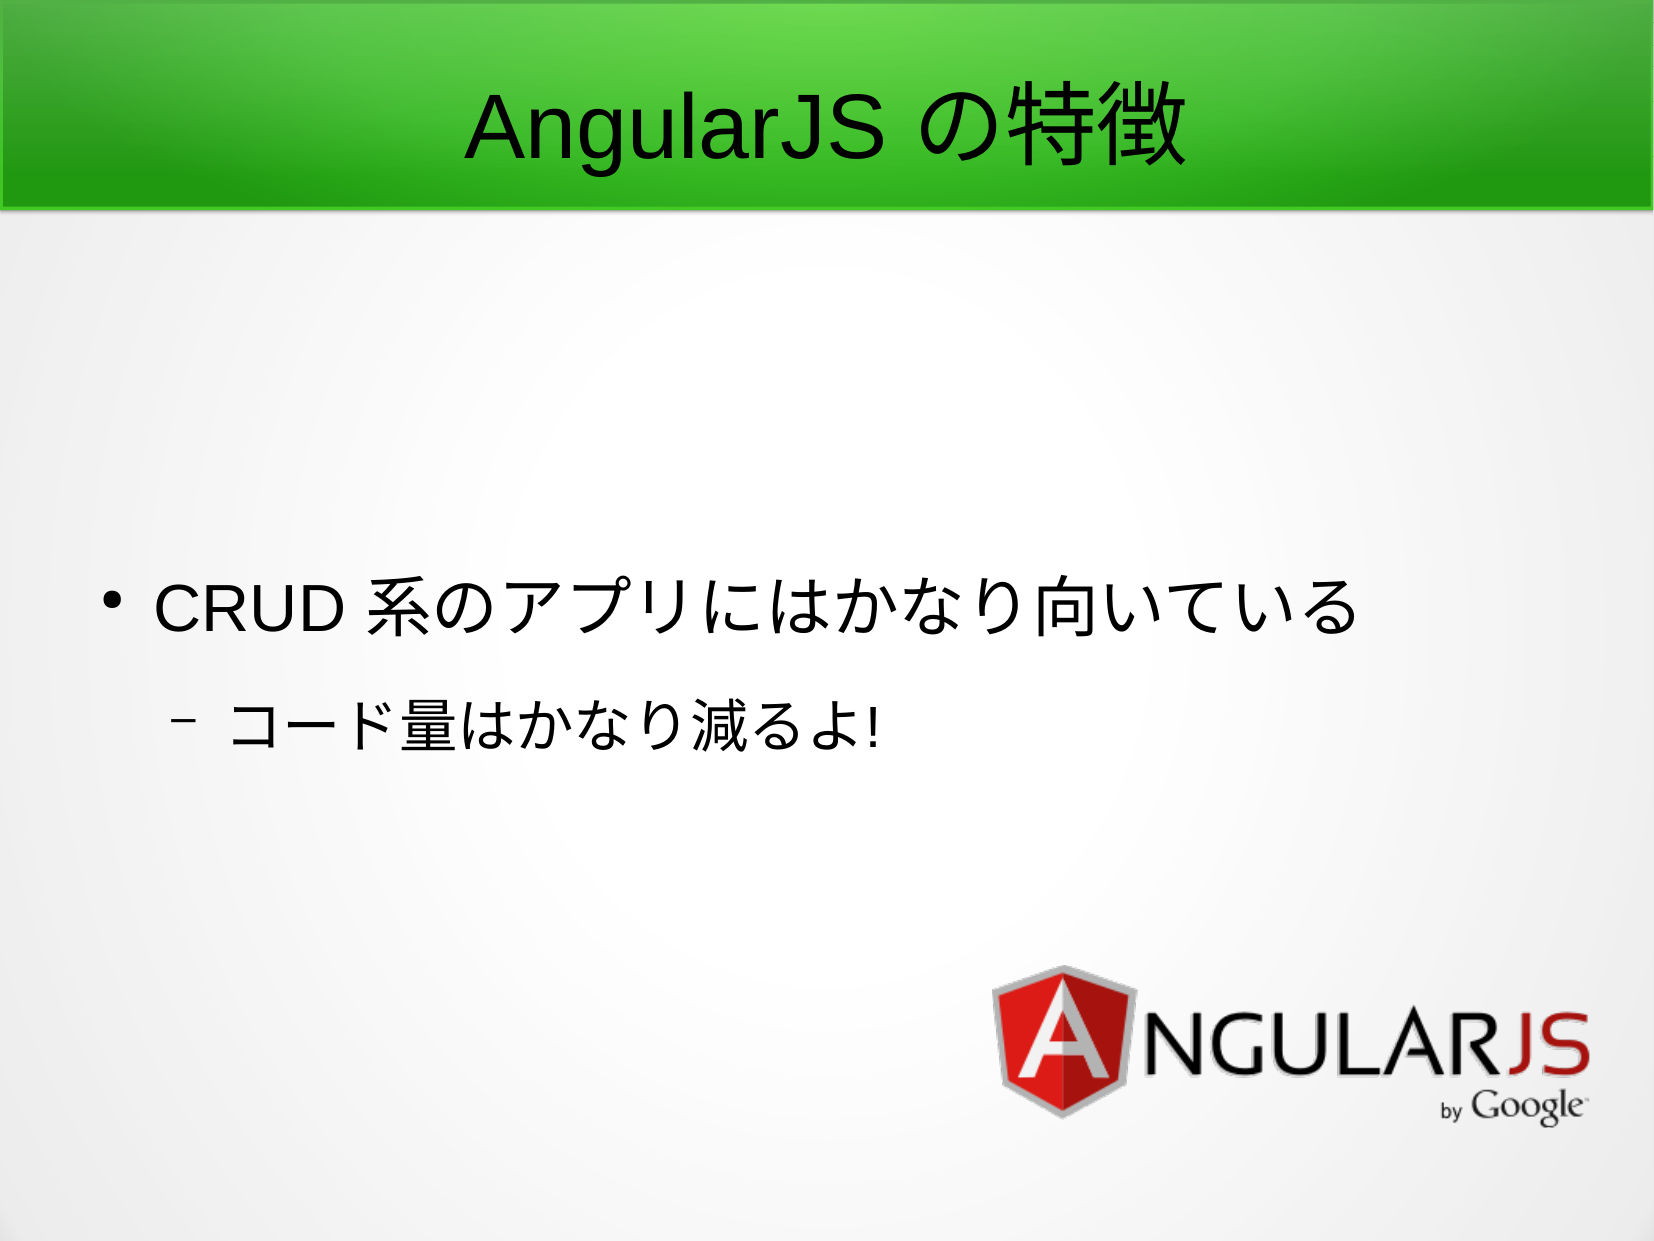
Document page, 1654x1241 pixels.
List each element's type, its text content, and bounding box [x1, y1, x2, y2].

title AngularJS の特徴 [82, 47, 1571, 189]
picture [992, 965, 1591, 1134]
list CRUD 系のアプリにはかなり向いている コード量はかなり減るよ! [82, 299, 1571, 1019]
